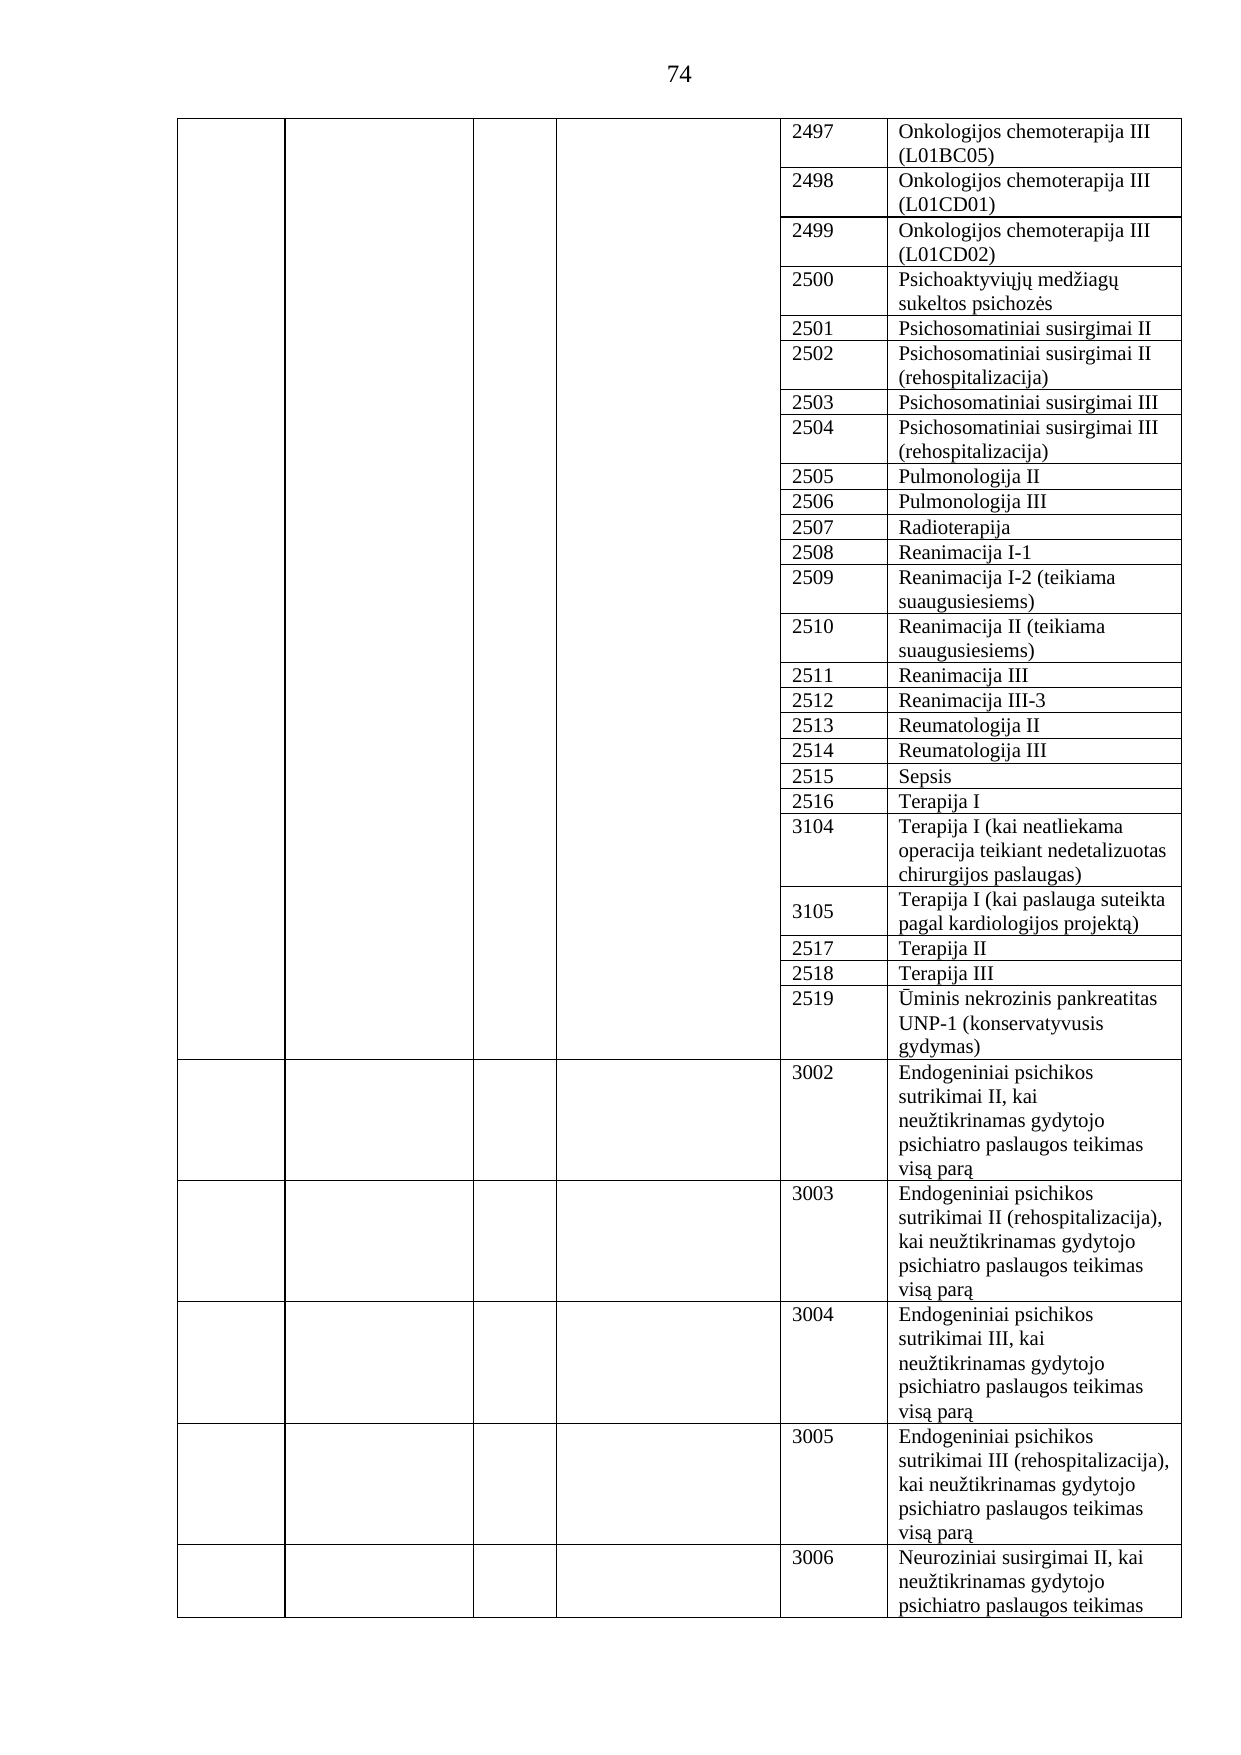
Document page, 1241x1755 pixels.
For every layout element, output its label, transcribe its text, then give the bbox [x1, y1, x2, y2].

table_cell Sepsis [888, 764, 1181, 788]
table_cell [474, 1181, 556, 1301]
table_cell 2517 [781, 936, 887, 960]
table_cell Reanimacija I-2 (teikiama suaugusiesiems) [888, 565, 1181, 613]
table_cell Psichosomatiniai susirgimai II [888, 316, 1181, 340]
table_cell [474, 119, 556, 1058]
table_cell Radioterapija [888, 515, 1181, 539]
table_cell 2512 [781, 688, 887, 712]
table_cell [557, 1424, 780, 1544]
table_cell 2504 [781, 415, 887, 463]
table_cell Endogeniniai psichikos sutrikimai II (rehospitalizacija), kai neužtikrinamas gydytojo psichiatro paslaugos teikimas visą parą [888, 1181, 1181, 1301]
table_cell [474, 1302, 556, 1423]
table_cell [474, 1060, 556, 1180]
table_cell 2509 [781, 565, 887, 613]
table_cell 2507 [781, 515, 887, 539]
table_cell 2511 [781, 663, 887, 687]
table_cell 3003 [781, 1181, 887, 1301]
table_cell 2515 [781, 764, 887, 788]
table_cell [474, 1424, 556, 1544]
table_cell [178, 1181, 284, 1301]
table_cell Terapija I [888, 789, 1181, 813]
table_cell [286, 1181, 473, 1301]
table_cell Reanimacija III-3 [888, 688, 1181, 712]
table_cell 3006 [781, 1545, 887, 1617]
table_cell 2519 [781, 986, 887, 1058]
table_cell [557, 1181, 780, 1301]
table_cell 2516 [781, 789, 887, 813]
table_cell 2503 [781, 390, 887, 414]
table_cell Onkologijos chemoterapija III (L01CD02) [888, 218, 1181, 266]
table_cell 2498 [781, 168, 887, 216]
table_cell [557, 1060, 780, 1180]
table_cell Reumatologija III [888, 739, 1181, 762]
table_cell Psichosomatiniai susirgimai II (rehospitalizacija) [888, 341, 1181, 389]
table_cell 3004 [781, 1302, 887, 1423]
table_cell [286, 1060, 473, 1180]
table_cell [286, 1302, 473, 1423]
table_cell Endogeniniai psichikos sutrikimai III (rehospitalizacija), kai neužtikrinamas gydytojo psichiatro paslaugos teikimas visą parą [888, 1424, 1181, 1544]
table_cell 2506 [781, 490, 887, 513]
table_cell [178, 1424, 284, 1544]
table_cell Reanimacija I-1 [888, 540, 1181, 564]
table_cell Pulmonologija II [888, 464, 1181, 488]
table_cell 3005 [781, 1424, 887, 1544]
table_cell [286, 1424, 473, 1544]
table_cell Pulmonologija III [888, 490, 1181, 513]
table_cell 2508 [781, 540, 887, 564]
table_cell Endogeniniai psichikos sutrikimai II, kai neužtikrinamas gydytojo psichiatro paslaugos teikimas visą parą [888, 1060, 1181, 1180]
table_cell 2499 [781, 218, 887, 266]
table_cell 2513 [781, 713, 887, 737]
table_cell 3105 [781, 887, 887, 935]
table_cell Psichosomatiniai susirgimai III (rehospitalizacija) [888, 415, 1181, 463]
table_cell [557, 1302, 780, 1423]
table_cell Terapija I (kai paslauga suteikta pagal kardiologijos projektą) [888, 887, 1181, 935]
table_cell [178, 119, 284, 1058]
table_cell 2518 [781, 961, 887, 985]
table_cell [178, 1060, 284, 1180]
table_cell 2501 [781, 316, 887, 340]
table_cell Terapija I (kai neatliekama operacija teikiant nedetalizuotas chirurgijos paslaugas) [888, 814, 1181, 886]
table_cell [474, 1545, 556, 1617]
table_cell Reumatologija II [888, 713, 1181, 737]
table_cell [178, 1302, 284, 1423]
table_cell [286, 1545, 473, 1617]
table_cell [557, 119, 780, 1058]
table_cell Reanimacija III [888, 663, 1181, 687]
table_cell [557, 1545, 780, 1617]
table_cell [286, 119, 473, 1058]
table_cell [178, 1545, 284, 1617]
table_cell Onkologijos chemoterapija III (L01CD01) [888, 168, 1181, 216]
table_cell 2510 [781, 614, 887, 662]
table_cell Terapija III [888, 961, 1181, 985]
table_cell Neuroziniai susirgimai II, kai neužtikrinamas gydytojo psichiatro paslaugos teikimas [888, 1545, 1181, 1617]
table_cell 2514 [781, 739, 887, 762]
table_cell 2502 [781, 341, 887, 389]
table_cell Psichosomatiniai susirgimai III [888, 390, 1181, 414]
table_cell 2505 [781, 464, 887, 488]
table_cell Onkologijos chemoterapija III (L01BC05) [888, 119, 1181, 167]
table_cell Psichoaktyviųjų medžiagų sukeltos psichozės [888, 267, 1181, 315]
table_cell Ūminis nekrozinis pankreatitas UNP-1 (konservatyvusis gydymas) [888, 986, 1181, 1058]
table_cell 3104 [781, 814, 887, 886]
table_cell Terapija II [888, 936, 1181, 960]
table_cell Endogeniniai psichikos sutrikimai III, kai neužtikrinamas gydytojo psichiatro paslaugos teikimas visą parą [888, 1302, 1181, 1423]
table_cell Reanimacija II (teikiama suaugusiesiems) [888, 614, 1181, 662]
table_cell 3002 [781, 1060, 887, 1180]
table_cell 2500 [781, 267, 887, 315]
table_cell 2497 [781, 119, 887, 167]
